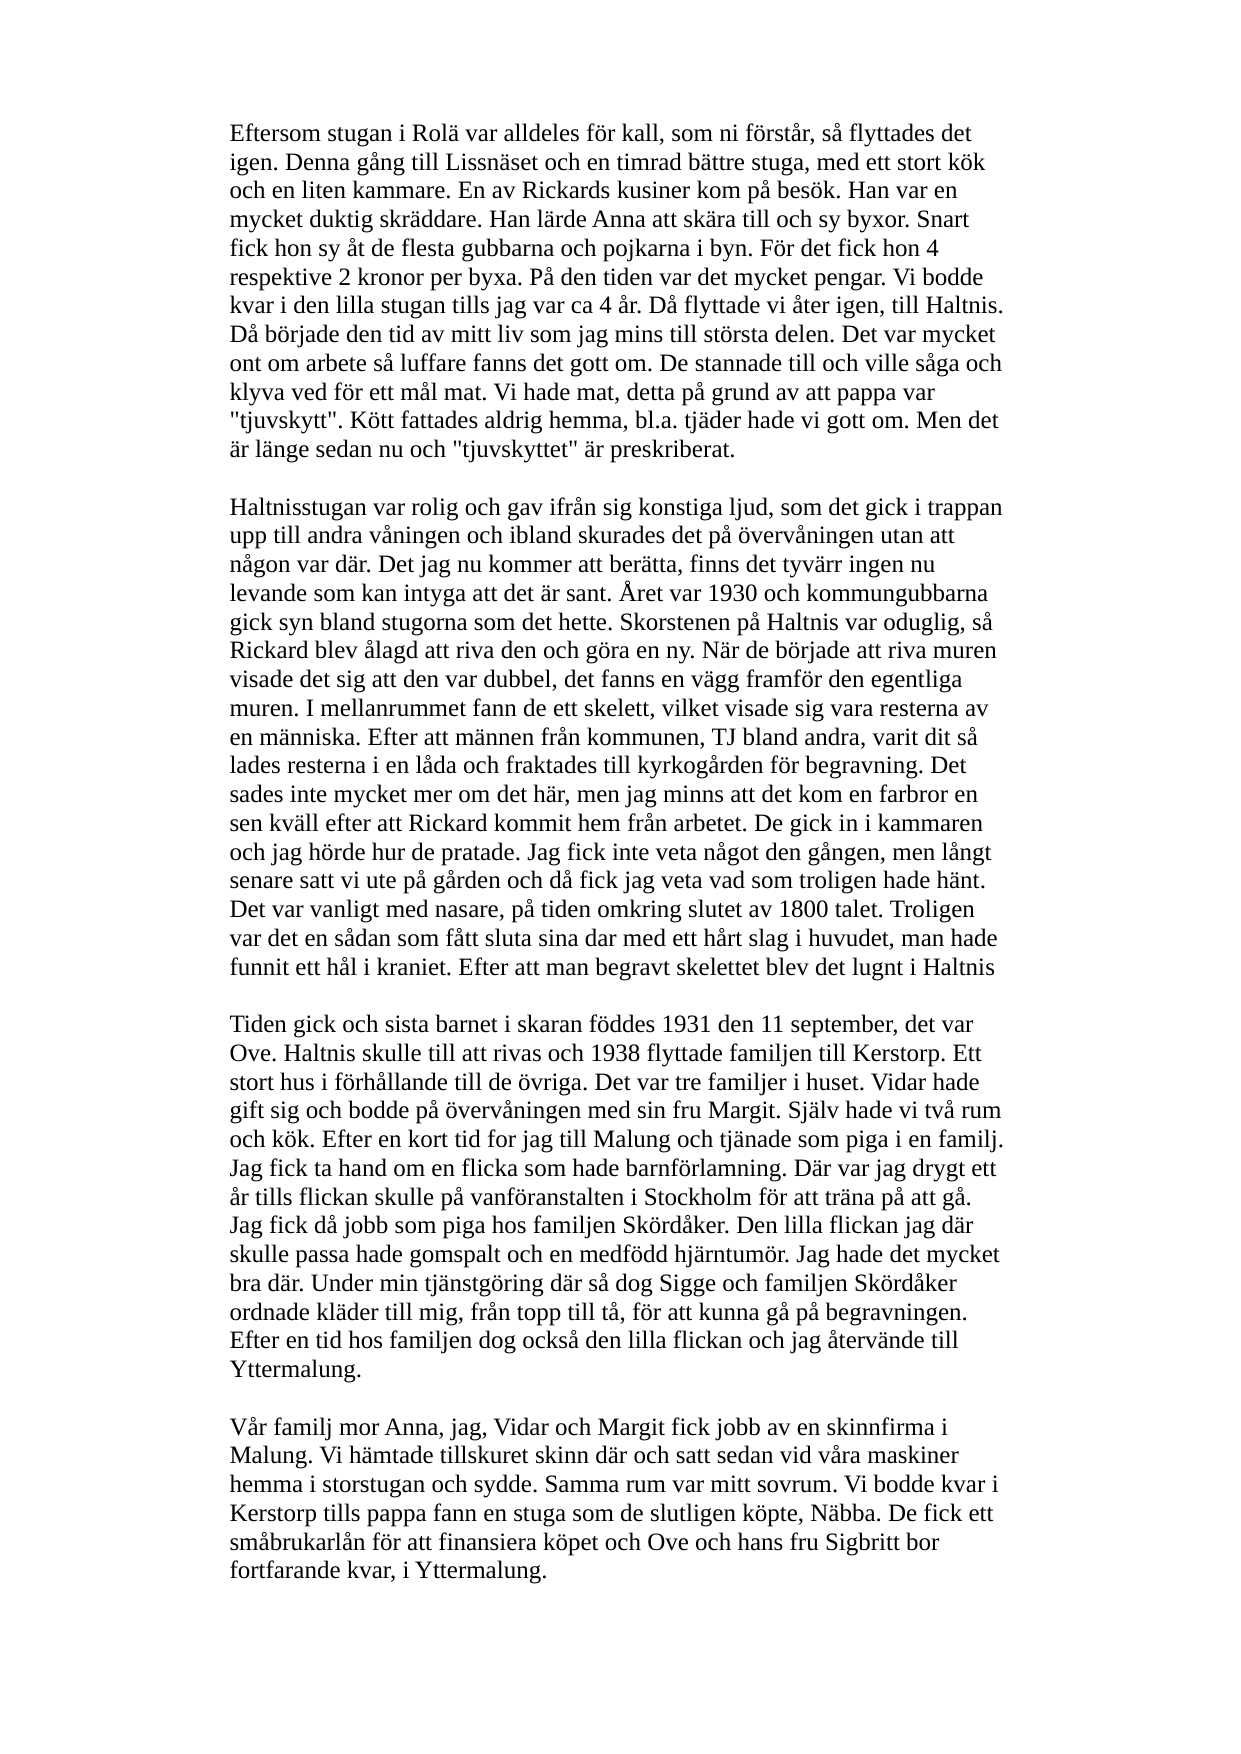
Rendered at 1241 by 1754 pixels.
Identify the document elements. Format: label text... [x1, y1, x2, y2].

table_cell Eftersom stugan i Rolä var alldeles för kall, som ni förstår, så flyttades det igen. Denna gång till Lissnäset och en timrad bättre stuga, med ett stort kök och en liten kammare. En av Rickards kusiner kom på besök. Han var en mycket duktig skräddare. Han lärde Anna att skära till och sy byxor. Snart fick hon sy åt de flesta gubbarna och pojkarna i byn. För det fick hon 4 respektive 2 kronor per byxa. På den tiden var det mycket pengar. Vi bodde kvar i den lilla stugan tills jag var ca 4 år. Då flyttade vi åter igen, till Haltnis. Då började den tid av mitt liv som jag mins till största delen. Det var mycket ont om arbete så luffare fanns det gott om. De stannade till och ville såga och klyva ved för ett mål mat. Vi hade mat, detta på grund av att pappa var "tjuvskytt". Kött fattades aldrig hemma, bl.a. tjäder hade vi gott om. Men det är länge sedan nu och "tjuvskyttet" är preskriberat. Haltnisstugan var rolig och gav ifrån sig konstiga ljud, som det gick i trappan upp till andra våningen och ibland skurades det på övervåningen utan att någon var där. Det jag nu kommer att berätta, finns det tyvärr ingen nu levande som kan intyga att det är sant. Året var 1930 och kommungubbarna gick syn bland stugorna som det hette. Skorstenen på Haltnis var oduglig, så Rickard blev ålagd att riva den och göra en ny. När de började att riva muren visade det sig att den var dubbel, det fanns en vägg framför den egentliga muren. I mellanrummet fann de ett skelett, vilket visade sig vara resterna av en människa. Efter att männen från kommunen, TJ bland andra, varit dit så lades resterna i en låda och fraktades till kyrkogården för begravning. Det sades inte mycket mer om det här, men jag minns att det kom en farbror en sen kväll efter att Rickard kommit hem från arbetet. De gick in i kammaren och jag hörde hur de pratade. Jag fick inte veta något den gången, men långt senare satt vi ute på gården och då fick jag veta vad som troligen hade hänt. Det var vanligt med nasare, på tiden omkring slutet av 1800 talet. Troligen var det en sådan som fått sluta sina dar med ett hårt slag i huvudet, man hade funnit ett hål i kraniet. Efter att man begravt skelettet blev det lugnt i Haltnis Tiden gick och sista barnet i skaran föddes 1931 den 11 september, det var Ove. Haltnis skulle till att rivas och 1938 flyttade familjen till Kerstorp. Ett stort hus i förhållande till de övriga. Det var tre familjer i huset. Vidar hade gift sig och bodde på övervåningen med sin fru Margit. Själv hade vi två rum och kök. Efter en kort tid for jag till Malung och tjänade som piga i en familj. Jag fick ta hand om en flicka som hade barnförlamning. Där var jag drygt ett år tills flickan skulle på vanföranstalten i Stockholm för att träna på att gå. Jag fick då jobb som piga hos familjen Skördåker. Den lilla flickan jag där skulle passa hade gomspalt och en medfödd hjärntumör. Jag hade det mycket bra där. Under min tjänstgöring där så dog Sigge och familjen Skördåker ordnade kläder till mig, från topp till tå, för att kunna gå på begravningen. Efter en tid hos familjen dog också den lilla flickan och jag återvände till Yttermalung. Vår familj mor Anna, jag, Vidar och Margit fick jobb av en skinnfirma i Malung. Vi hämtade tillskuret skinn där och satt sedan vid våra maskiner hemma i storstugan och sydde. Samma rum var mitt sovrum. Vi bodde kvar i Kerstorp tills pappa fann en stuga som de slutligen köpte, Näbba. De fick ett småbrukarlån för att finansiera köpet och Ove och hans fru Sigbritt bor fortfarande kvar, i Yttermalung. [229, 118, 1011, 1613]
